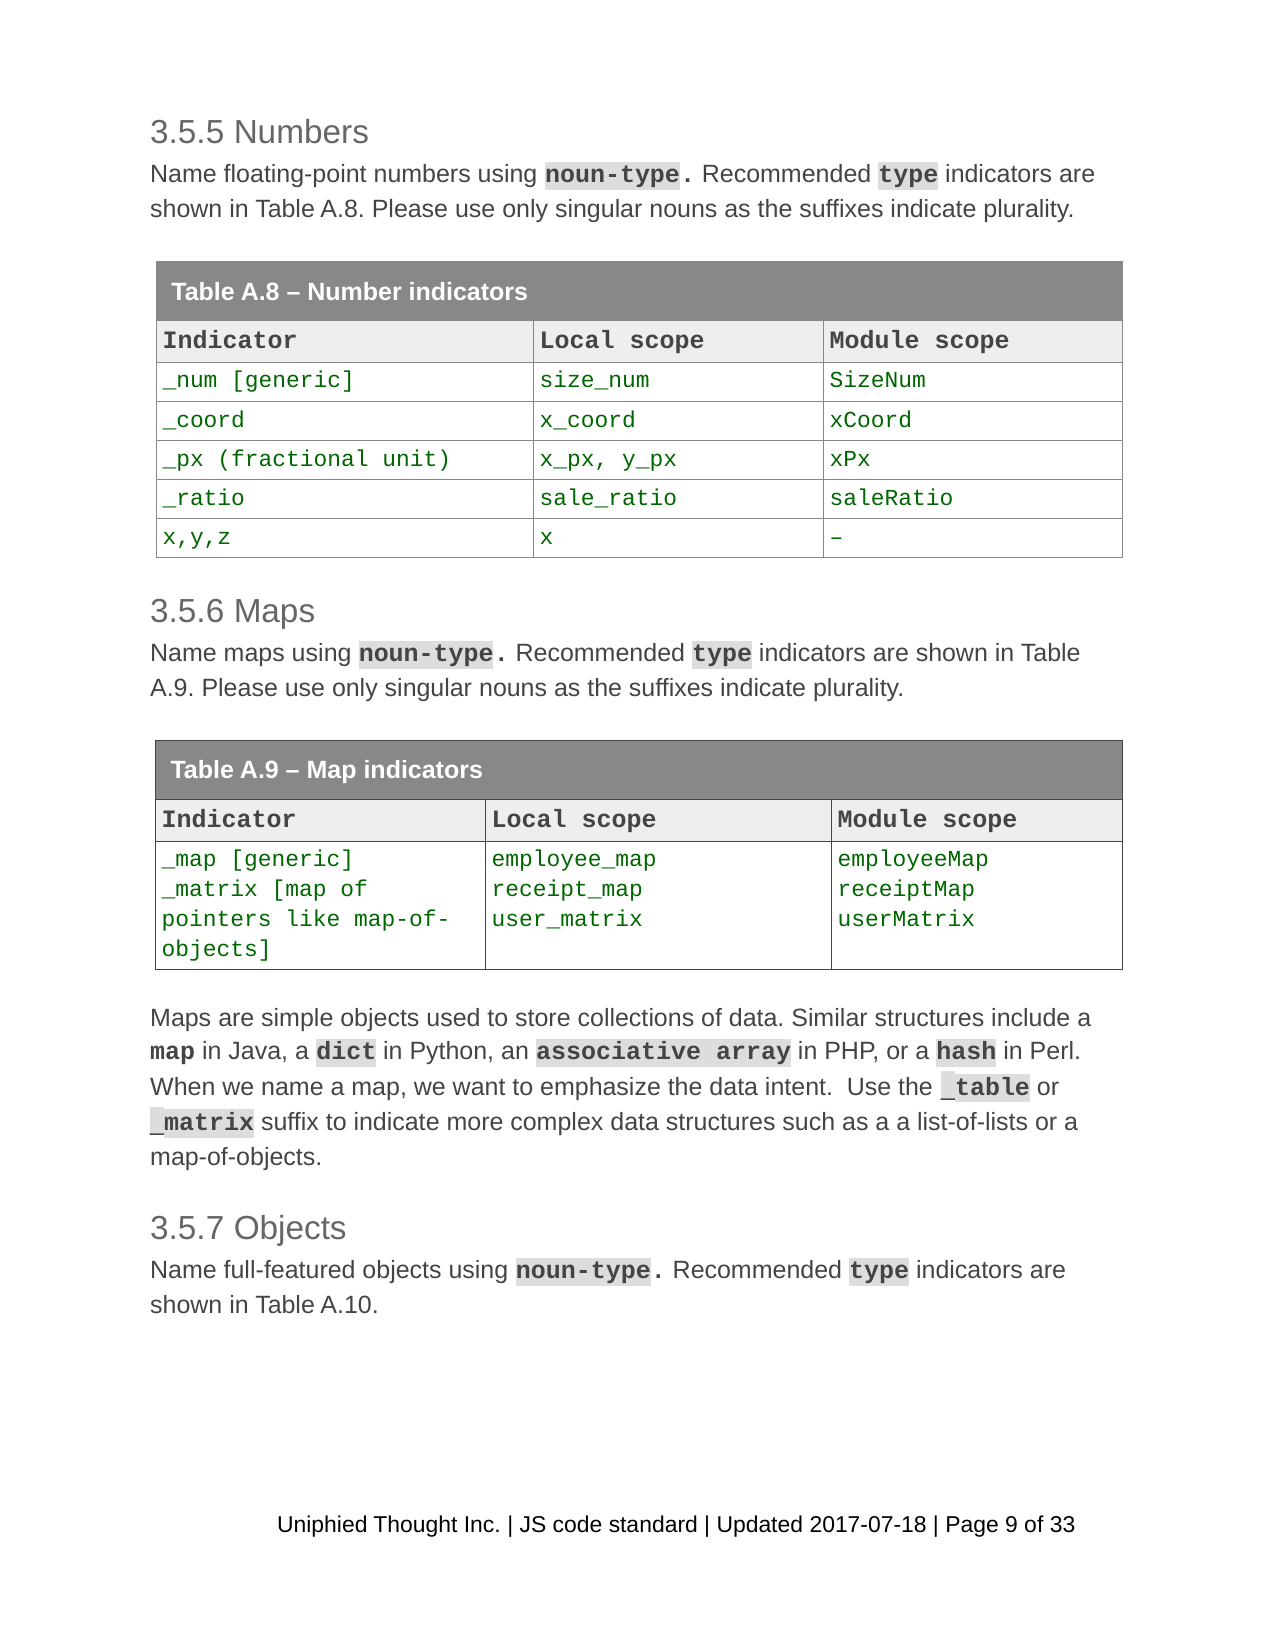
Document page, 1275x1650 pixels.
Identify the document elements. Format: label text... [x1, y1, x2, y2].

text Name maps using noun-type. Recommended type indicators are shown in Table A.9. Please use only singular nouns as the suffixes indicate plurality. [150, 638, 1125, 702]
table_cell _coord [157, 402, 533, 440]
table_cell – [824, 519, 1122, 557]
table_cell _num [generic] [157, 363, 533, 401]
table_cell Indicator [156, 800, 485, 841]
table_header Table A.9 – Map indicators [156, 741, 1122, 799]
table_cell x_coord [534, 402, 823, 440]
subtitle Numbers [150, 112, 1125, 151]
table_cell xPx [824, 441, 1122, 479]
table_cell _ratio [157, 480, 533, 518]
table_cell _px (fractional unit) [157, 441, 533, 479]
table_cell x [534, 519, 823, 557]
text Name floating-point numbers using noun-type. Recommended type indicators are shown in Table A.8. Please use only singular nouns as the suffixes indicate plurality. [150, 159, 1125, 223]
table_cell employee_map receipt_map user_matrix [486, 842, 831, 969]
text Name full-featured objects using noun-type. Recommended type indicators are shown in Table A.10. [150, 1255, 1125, 1319]
table_cell xCoord [824, 402, 1122, 440]
table_cell Indicator [157, 321, 533, 362]
table_header Table A.8 – Number indicators [157, 262, 1122, 320]
table_cell Module scope [832, 800, 1122, 841]
table_cell x_px, y_px [534, 441, 823, 479]
table_cell saleRatio [824, 480, 1122, 518]
table_cell Module scope [824, 321, 1122, 362]
subtitle Maps [150, 591, 1125, 630]
table_cell x,y,z [157, 519, 533, 557]
table_cell _map [generic] _matrix [map of pointers like map-of-objects] [156, 842, 485, 969]
table_cell sale_ratio [534, 480, 823, 518]
table_cell employeeMap receiptMap userMatrix [832, 842, 1122, 969]
table_cell Local scope [534, 321, 823, 362]
text Maps are simple objects used to store collections of data. Similar structures include a map in Java, a dict in Python, an associative array in PHP, or a hash in Perl. When we name a map, we want to emphasize the data intent. Use the _table or _matrix suffix to indicate more complex data structures such as a a list-of-lists or a map-of-objects. [150, 1003, 1125, 1171]
subtitle Objects [150, 1208, 1125, 1247]
table_cell Local scope [486, 800, 831, 841]
table_cell size_num [534, 363, 823, 401]
table_cell SizeNum [824, 363, 1122, 401]
